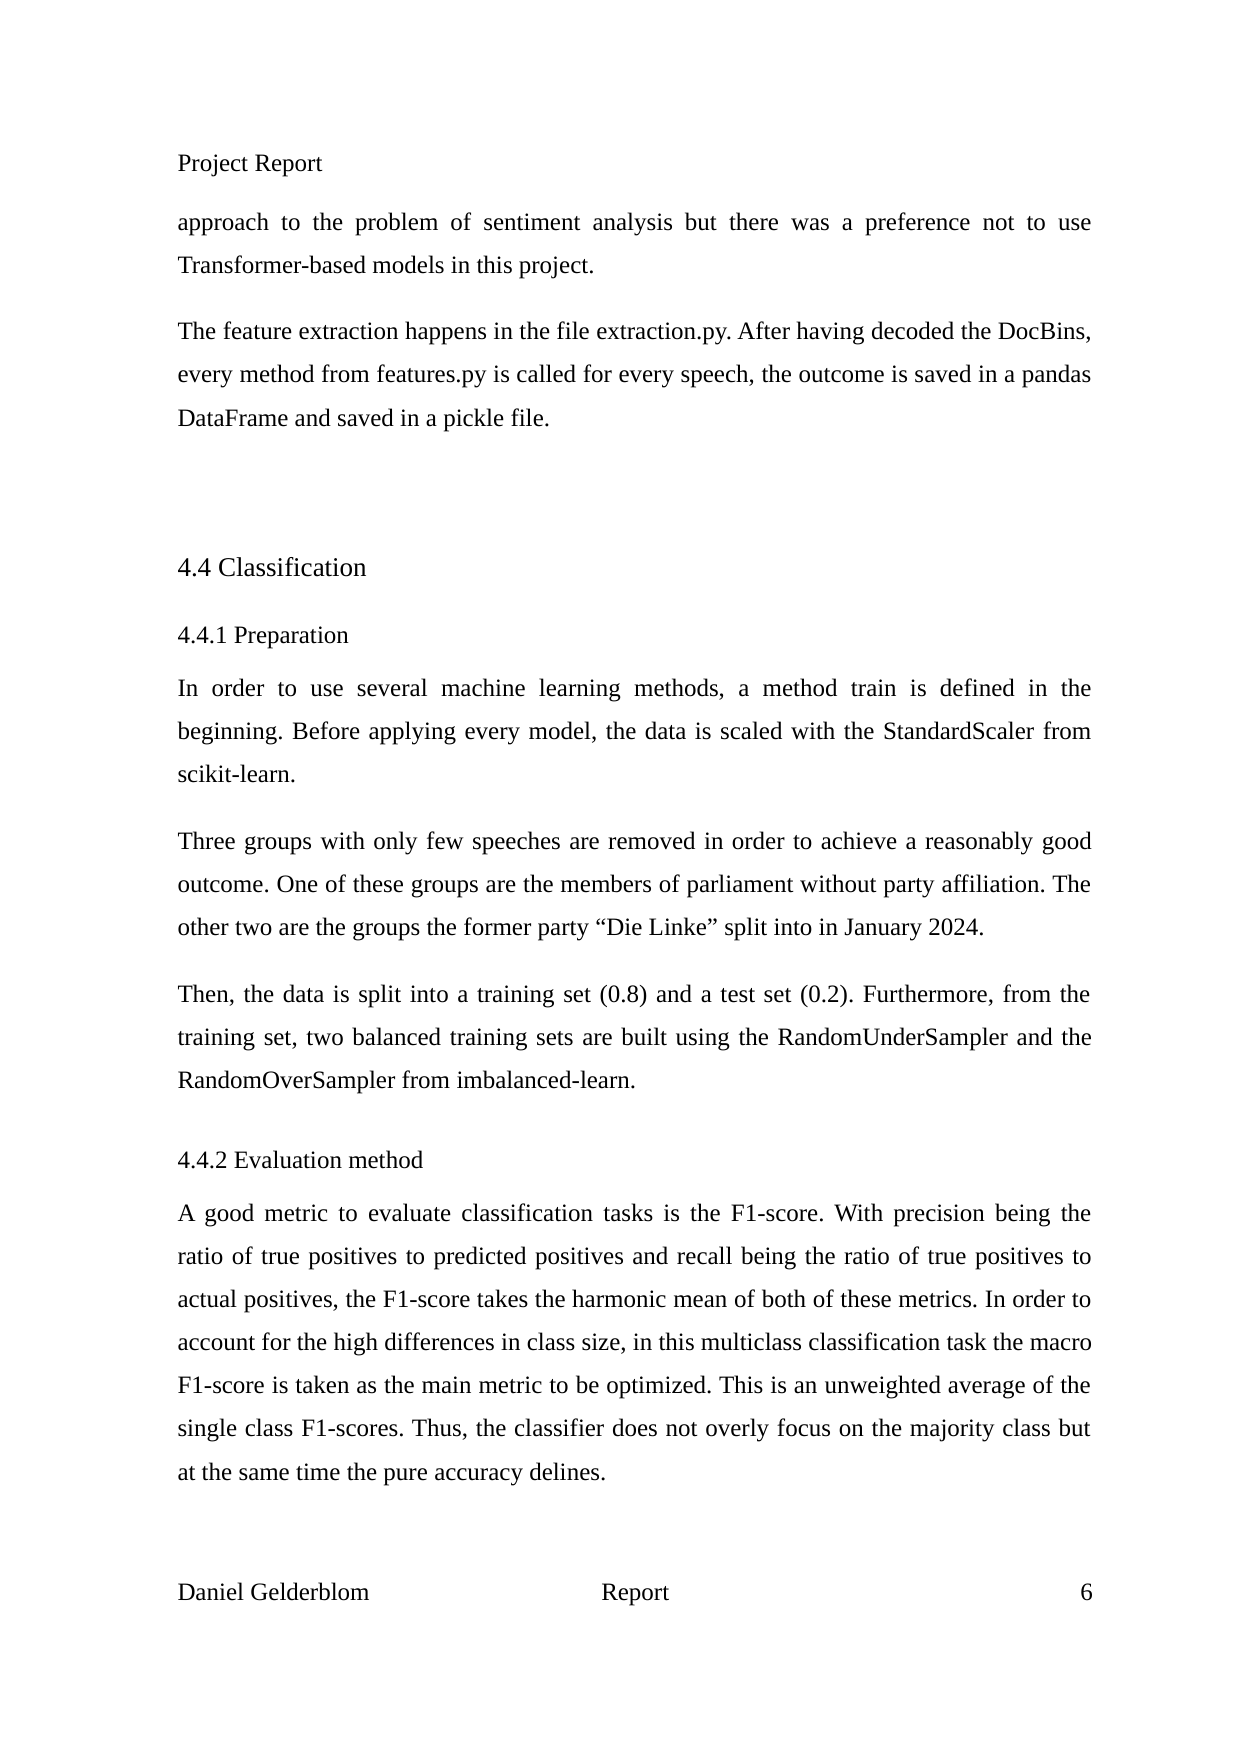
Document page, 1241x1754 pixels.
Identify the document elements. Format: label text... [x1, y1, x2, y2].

text The feature extraction happens in the file extraction.py. After having decoded the DocBins, every method from features.py is called for every speech, the outcome is saved in a pandas DataFrame and saved in a pickle file. [177, 316, 1093, 431]
subtitle 4.4 Classification [177, 551, 1093, 582]
text A good metric to evaluate classification tasks is the F1-score. With precision being the ratio of true positives to predicted positives and recall being the ratio of true positives to actual positives, the F1-score takes the harmonic mean of both of these metrics. In order to account for the high differences in class size, in this multiclass classification task the macro F1-score is taken as the main metric to be optimized. This is an unweighted average of the single class F1-scores. Thus, the classifier does not overly focus on the majority class but at the same time the pure accuracy delines. [177, 1198, 1093, 1485]
text In order to use several machine learning methods, a method train is defined in the beginning. Before applying every model, the data is scaled with the StandardScaler from scikit-learn. [177, 673, 1093, 788]
text Three groups with only few speeches are removed in order to achieve a reasonably good outcome. One of these groups are the members of parliament without party affiliation. The other two are the groups the former party “Die Linke” split into in January 2024. [177, 826, 1093, 941]
subtitle 4.4.1 Preparation [177, 620, 1093, 648]
subtitle 4.4.2 Evaluation method [177, 1145, 1093, 1173]
text approach to the problem of sentiment analysis but there was a preference not to use Transformer-based models in this project. [177, 207, 1093, 278]
text Then, the data is split into a training set (0.8) and a test set (0.2). Furthermore, from the training set, two balanced training sets are built using the RandomUnderSampler and the RandomOverSampler from imbalanced-learn. [177, 979, 1093, 1094]
